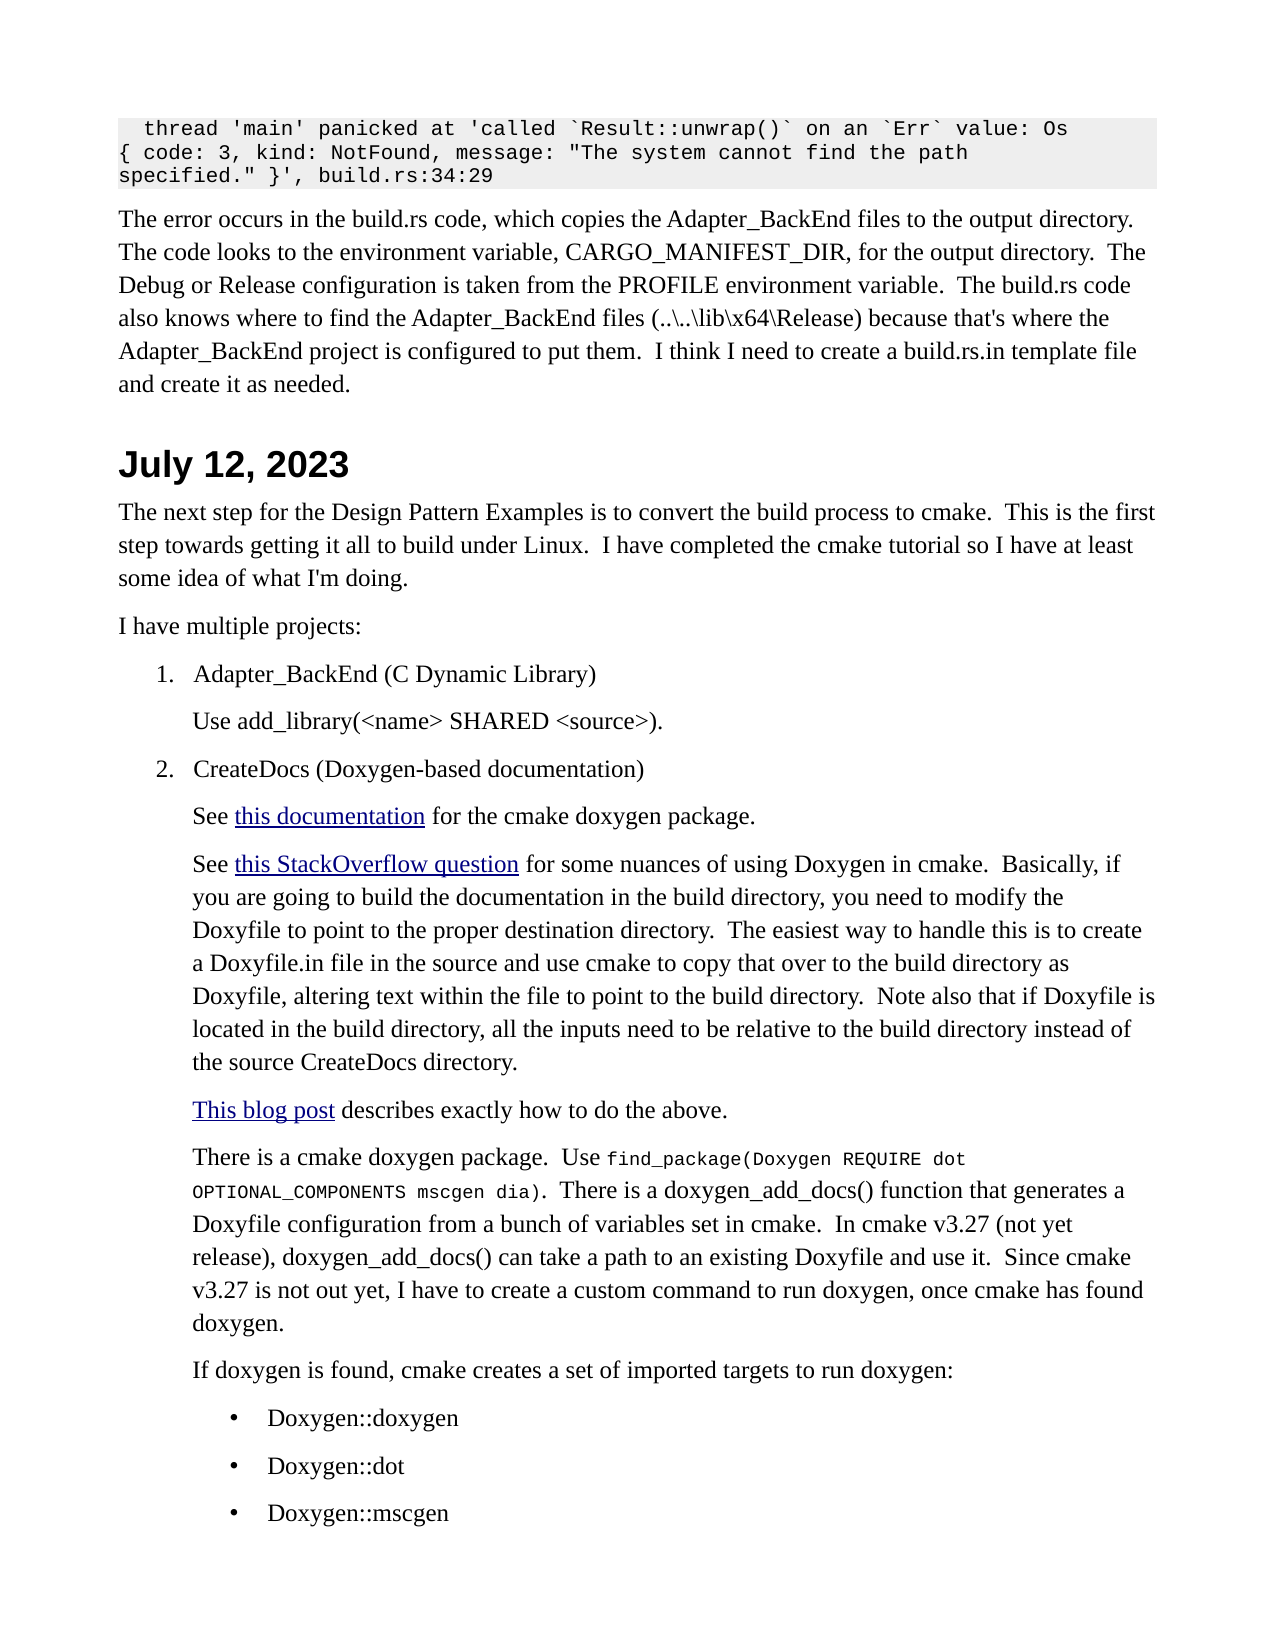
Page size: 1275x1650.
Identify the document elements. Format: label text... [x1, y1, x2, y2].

text I have multiple projects: [118, 611, 1157, 640]
list CreateDocs (Doxygen-based documentation) [156, 754, 1157, 783]
text thread 'main' panicked at 'called `Result::unwrap()` on an `Err` value: Os { code: 3, kind: NotFound, message: "The system cannot find the path specified." }', build.rs:34:29 [118, 118, 1157, 189]
text The next step for the Design Pattern Examples is to convert the build process to cmake. This is the first step towards getting it all to build under Linux. I have completed the cmake tutorial so I have at least some idea of what I'm doing. [118, 497, 1157, 592]
list Doxygen::mscgen [229, 1498, 1157, 1527]
subtitle July 12, 2023 [118, 442, 1157, 485]
text There is a cmake doxygen package. Use find_package(Doxygen REQUIRE dot OPTIONAL_COMPONENTS mscgen dia). There is a doxygen_add_docs() function that generates a Doxyfile configuration from a bunch of variables set in cmake. In cmake v3.27 (not yet release), doxygen_add_docs() can take a path to an existing Doxyfile and use it. Since cmake v3.27 is not out yet, I have to create a custom command to run doxygen, once cmake has found doxygen. [192, 1142, 1157, 1337]
text The error occurs in the build.rs code, which copies the Adapter_BackEnd files to the output directory. The code looks to the environment variable, CARGO_MANIFEST_DIR, for the output directory. The Debug or Release configuration is taken from the PROFILE environment variable. The build.rs code also knows where to find the Adapter_BackEnd files (..\..\lib\x64\Release) because that's where the Adapter_BackEnd project is configured to put them. I think I need to create a build.rs.in template file and create it as needed. [118, 204, 1157, 398]
text If doxygen is found, cmake creates a set of imported targets to run doxygen: [192, 1356, 1157, 1384]
list Doxygen::doxygen [229, 1403, 1157, 1432]
list Adapter_BackEnd (C Dynamic Library) [156, 659, 1157, 687]
list Doxygen::dot [229, 1451, 1157, 1479]
text Use add_library(<name> SHARED <source>). [192, 706, 1157, 735]
text See this StackOverflow question for some nuances of using Doxygen in cmake. Basically, if you are going to build the documentation in the build directory, you need to modify the Doxyfile to point to the proper destination directory. The easiest way to handle this is to create a Doxyfile.in file in the source and use cmake to copy that over to the build directory as Doxyfile, altering text within the file to point to the build directory. Note also that if Doxyfile is located in the build directory, all the inputs need to be relative to the build directory instead of the source CreateDocs directory. [192, 849, 1157, 1076]
text This blog post describes exactly how to do the above. [192, 1095, 1157, 1123]
text See this documentation for the cmake doxygen package. [192, 801, 1157, 830]
